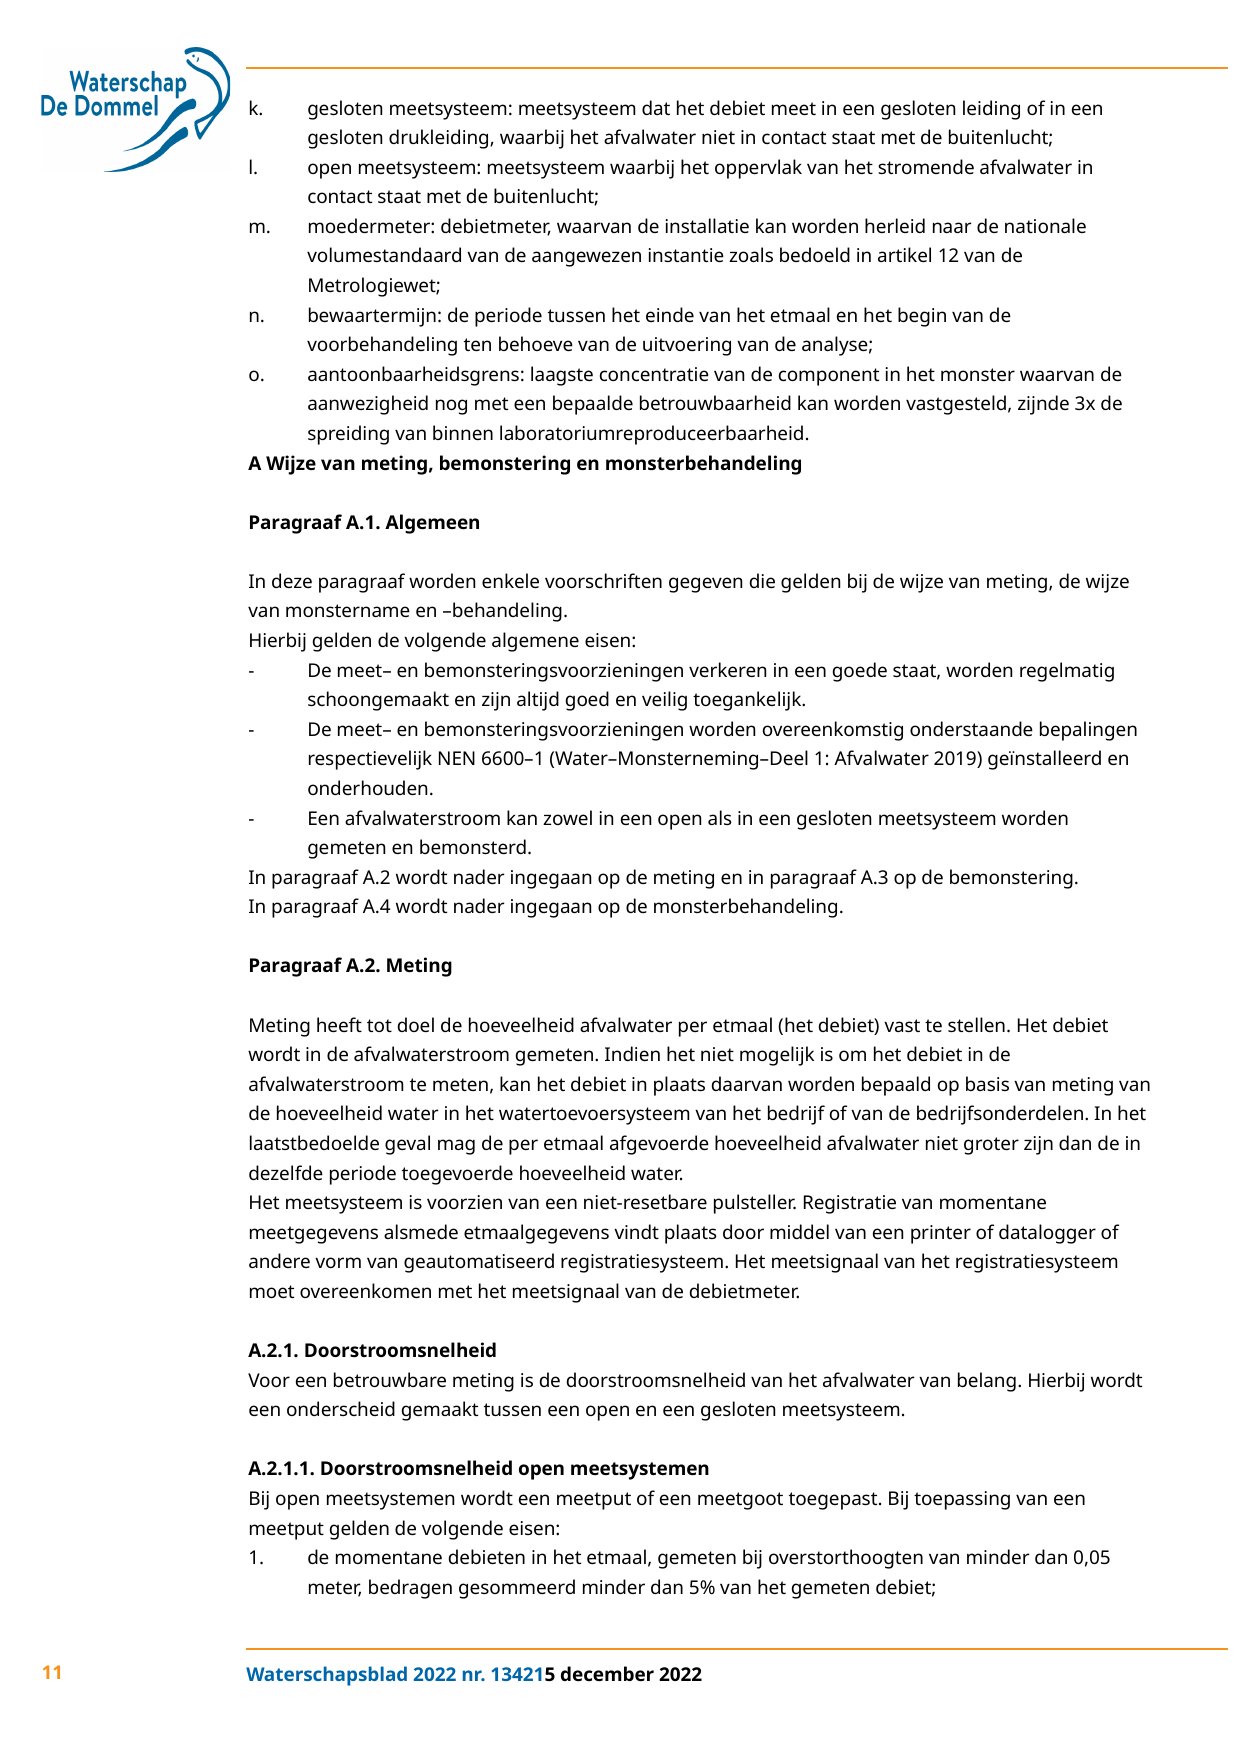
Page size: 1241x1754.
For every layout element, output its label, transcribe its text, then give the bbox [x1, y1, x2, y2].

text Meting heeft tot doel de hoeveelheid afvalwater per etmaal (het debiet) vast te stellen. Het debiet wordt in de afvalwaterstroom gemeten. Indien het niet mogelijk is om het debiet in de afvalwaterstroom te meten, kan het debiet in plaats daarvan worden bepaald op basis van meting van de hoeveelheid water in het watertoevoersysteem van het bedrijf of van de bedrijfsonderdelen. In het laatstbedoelde geval mag de per etmaal afgevoerde hoeveelheid afvalwater niet groter zijn dan de in dezelfde periode toegevoerde hoeveelheid water. [248, 1012, 1152, 1186]
text In paragraaf A.4 wordt nader ingegaan op de monsterbehandeling. [248, 893, 1152, 919]
text Hierbij gelden de volgende algemene eisen: [248, 627, 1152, 653]
list moedermeter: debietmeter, waarvan de installatie kan worden herleid naar de nationale volumestandaard van de aangewezen instantie zoals bedoeld in artikel 12 van de Metrologiewet; [248, 213, 1152, 298]
text A.2.1. Doorstroomsnelheid [248, 1337, 1152, 1363]
text Paragraaf A.2. Meting [248, 953, 1152, 978]
text Bij open meetsystemen wordt een meetput of een meetgoot toegepast. Bij toepassing van een meetput gelden de volgende eisen: [248, 1485, 1152, 1541]
list aantoonbaarheidsgrens: laagste concentratie van de component in het monster waarvan de aanwezigheid nog met een bepaalde betrouwbaarheid kan worden vastgesteld, zijnde 3x de spreiding van binnen laboratoriumreproduceerbaarheid. [248, 361, 1152, 446]
list De meet– en bemonsteringsvoorzieningen worden overeenkomstig onderstaande bepalingen respectievelijk NEN 6600–1 (Water–Monsterneming–Deel 1: Afvalwater 2019) geïnstalleerd en onderhouden. [248, 716, 1152, 801]
text Paragraaf A.1. Algemeen [248, 509, 1152, 535]
text A.2.1.1. Doorstroomsnelheid open meetsystemen [248, 1456, 1152, 1481]
list de momentane debieten in het etmaal, gemeten bij overstorthoogten van minder dan 0,05 meter, bedragen gesommeerd minder dan 5% van het gemeten debiet; [248, 1544, 1152, 1600]
list gesloten meetsysteem: meetsysteem dat het debiet meet in een gesloten leiding of in een gesloten drukleiding, waarbij het afvalwater niet in contact staat met de buitenlucht; [248, 95, 1152, 150]
text Het meetsysteem is voorzien van een niet-resetbare pulsteller. Registratie van momentane meetgegevens alsmede etmaalgegevens vindt plaats door middel van een printer of datalogger of andere vorm van geautomatiseerd registratiesysteem. Het meetsignaal van het registratiesysteem moet overeenkomen met het meetsignaal van de debietmeter. [248, 1189, 1152, 1304]
picture [45, 99, 51, 111]
text A Wijze van meting, bemonstering en monsterbehandeling [248, 450, 1152, 476]
list open meetsysteem: meetsysteem waarbij het oppervlak van het stromende afvalwater in contact staat met de buitenlucht; [248, 154, 1152, 209]
list De meet– en bemonsteringsvoorzieningen verkeren in een goede staat, worden regelmatig schoongemaakt en zijn altijd goed en veilig toegankelijk. [248, 657, 1152, 712]
picture [41, 47, 231, 172]
text In deze paragraaf worden enkele voorschriften gegeven die gelden bij de wijze van meting, de wijze van monstername en –behandeling. [248, 568, 1152, 623]
text In paragraaf A.2 wordt nader ingegaan op de meting en in paragraaf A.3 op de bemonstering. [248, 864, 1152, 890]
picture [198, 118, 210, 131]
text Voor een betrouwbare meting is de doorstroomsnelheid van het afvalwater van belang. Hierbij wordt een onderscheid gemaakt tussen een open en een gesloten meetsysteem. [248, 1367, 1152, 1422]
picture [204, 47, 231, 76]
list Een afvalwaterstroom kan zowel in een open als in een gesloten meetsysteem worden gemeten en bemonsterd. [248, 805, 1152, 860]
list bewaartermijn: de periode tussen het einde van het etmaal en het begin van de voorbehandeling ten behoeve van de uitvoering van de analyse; [248, 302, 1152, 357]
